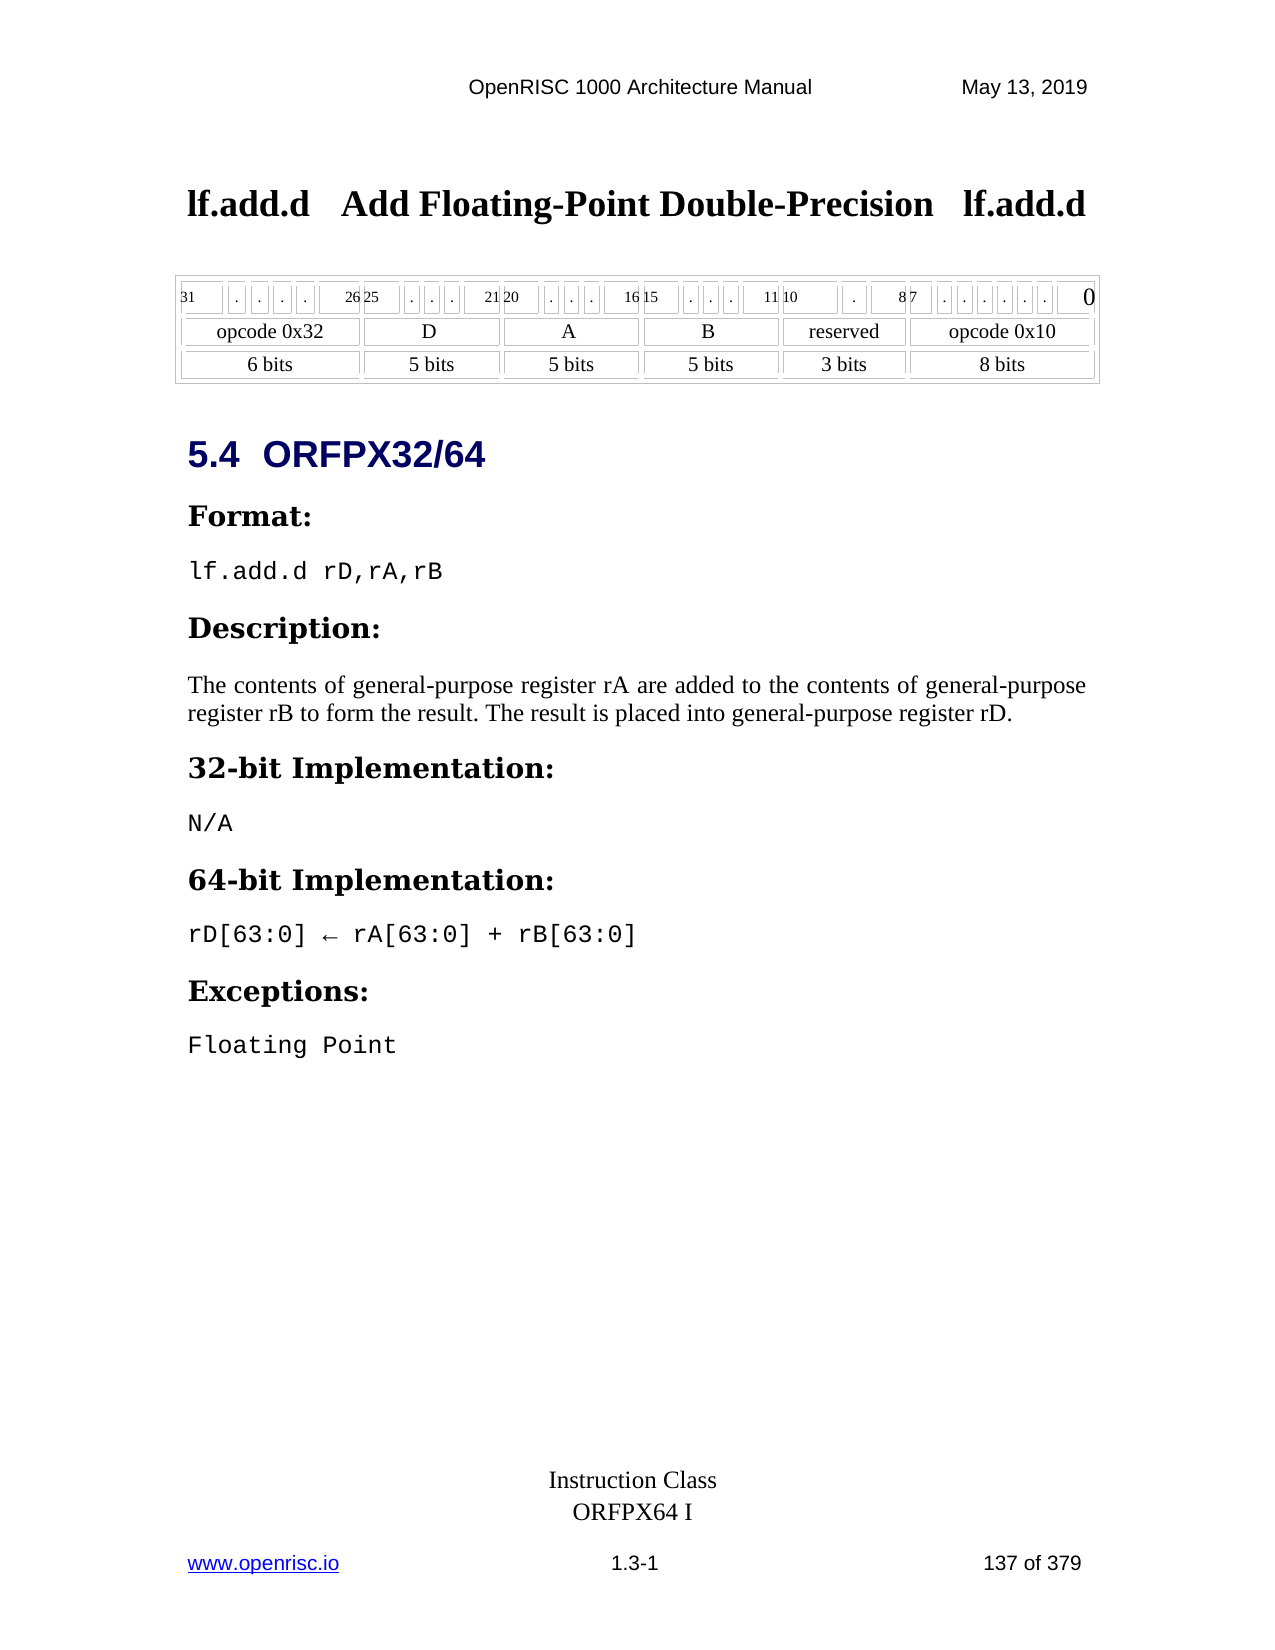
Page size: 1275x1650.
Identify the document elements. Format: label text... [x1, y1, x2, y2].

text N/A [187, 810, 1087, 838]
text 64-bit Implementation: [187, 863, 1087, 897]
text The contents of general-purpose register rA are added to the contents of general-purpose register rB to form the result. The result is placed into general-purpose register rD. [187, 670, 1087, 727]
text rD[63:0] ← rA[63:0] + rB[63:0] [187, 922, 1087, 950]
text Floating Point [187, 1033, 1087, 1061]
text lf.add.d rD,rA,rB [187, 558, 1087, 587]
subtitle ORFPX32/64 [187, 432, 1087, 475]
text Format: [187, 500, 1087, 533]
text Description: [187, 612, 1087, 645]
text 32-bit Implementation: [187, 752, 1087, 785]
text Exceptions: [187, 975, 1087, 1008]
